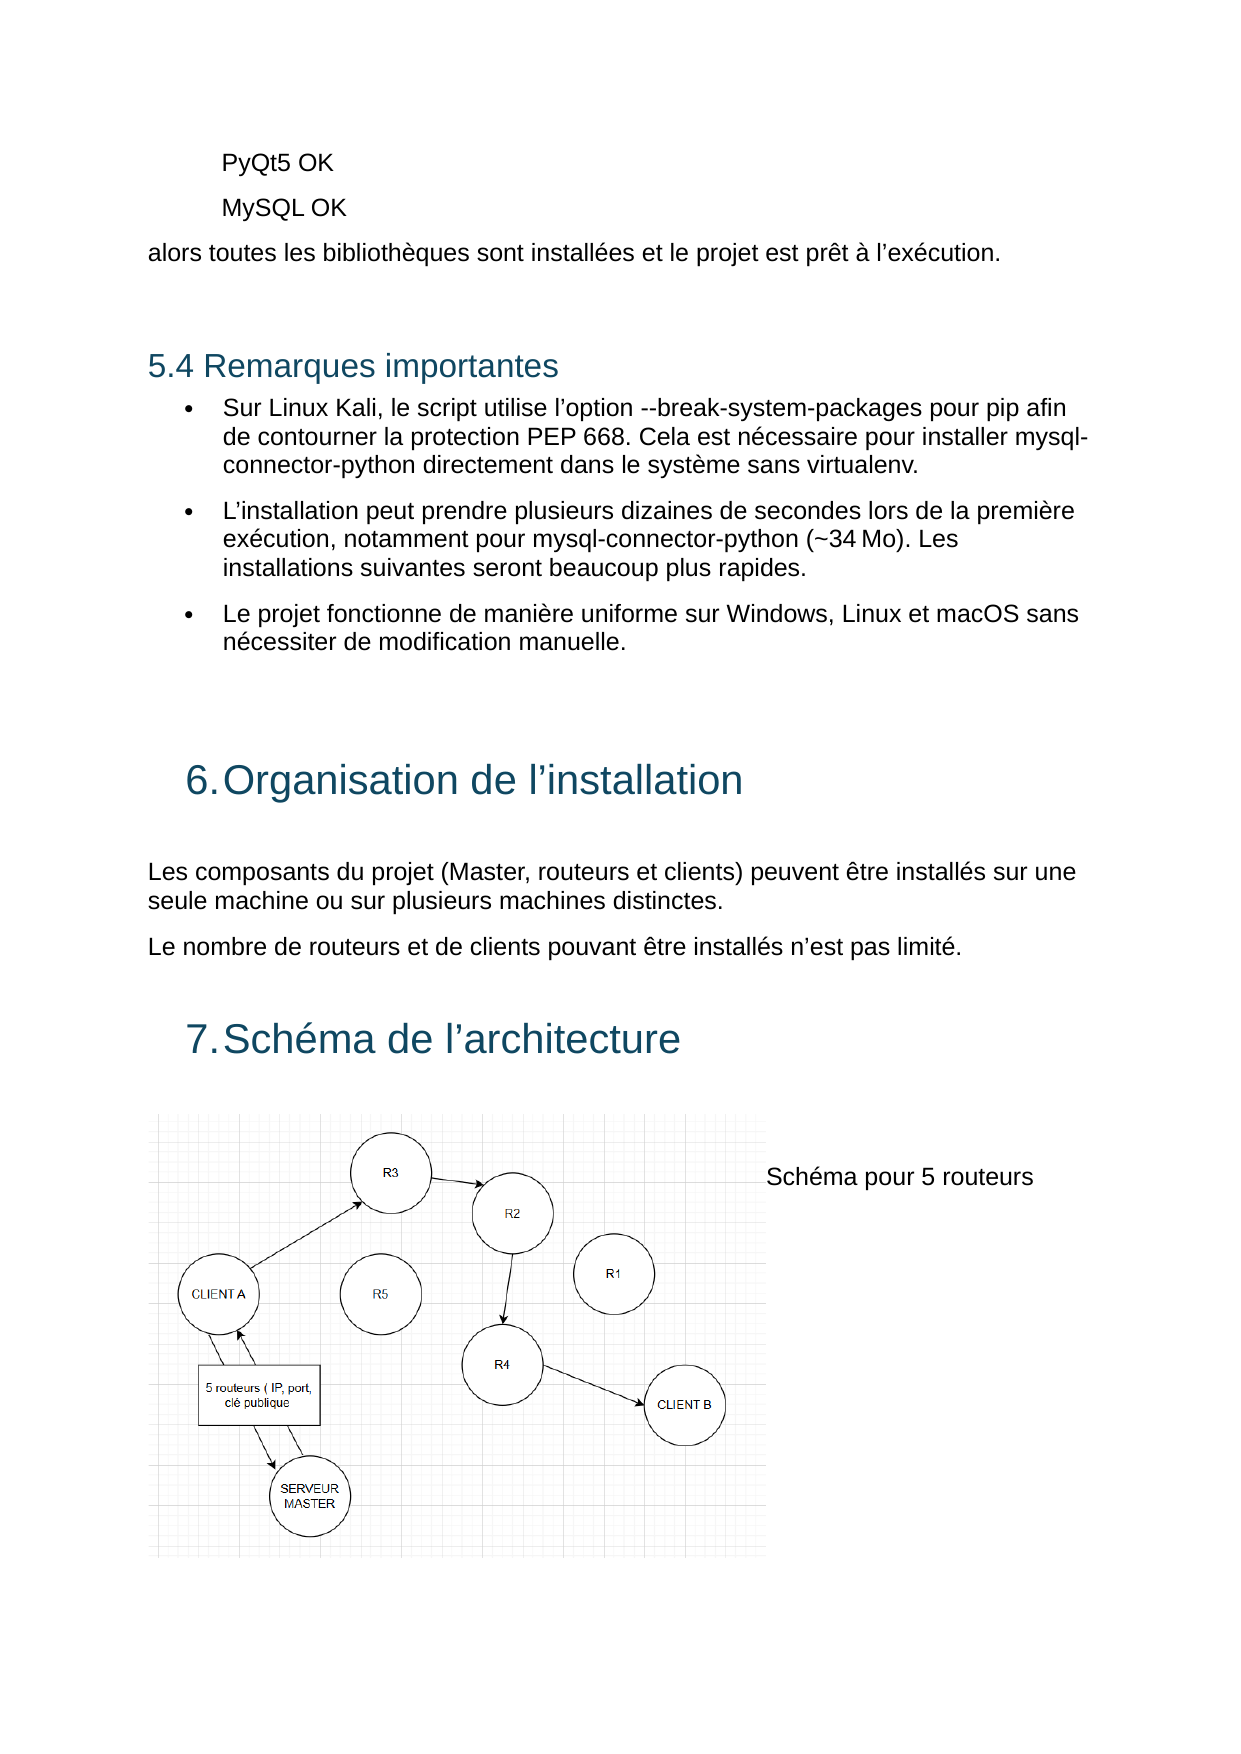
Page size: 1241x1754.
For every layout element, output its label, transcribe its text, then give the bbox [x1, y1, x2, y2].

list Le projet fonctionne de manière uniforme sur Windows, Linux et macOS sans nécessiter de modification manuelle. [185, 598, 1093, 656]
text MySQL OK [148, 193, 1093, 222]
text alors toutes les bibliothèques sont installées et le projet est prêt à l’exécution. [148, 238, 1093, 267]
text Schéma pour 5 routeurs [766, 1161, 1093, 1190]
subtitle 5.4 Remarques importantes [148, 346, 1093, 384]
list Sur Linux Kali, le script utilise l’option --break-system-packages pour pip afin de contourner la protection PEP 668. Cela est nécessaire pour installer mysql-connector-python directement dans le système sans virtualenv. [185, 393, 1093, 479]
text PyQt5 OK [148, 148, 1093, 176]
text Les composants du projet (Master, routeurs et clients) peuvent être installés sur une seule machine ou sur plusieurs machines distinctes. [148, 857, 1093, 915]
list Schéma de l’architecture [185, 1014, 1093, 1062]
list L’installation peut prendre plusieurs dizaines de secondes lors de la première exécution, notamment pour mysql-connector-python (~34 Mo). Les installations suivantes seront beaucoup plus rapides. [185, 496, 1093, 582]
list Organisation de l’installation [185, 756, 1093, 803]
text Le nombre de routeurs et de clients pouvant être installés n’est pas limité. [148, 931, 1093, 960]
